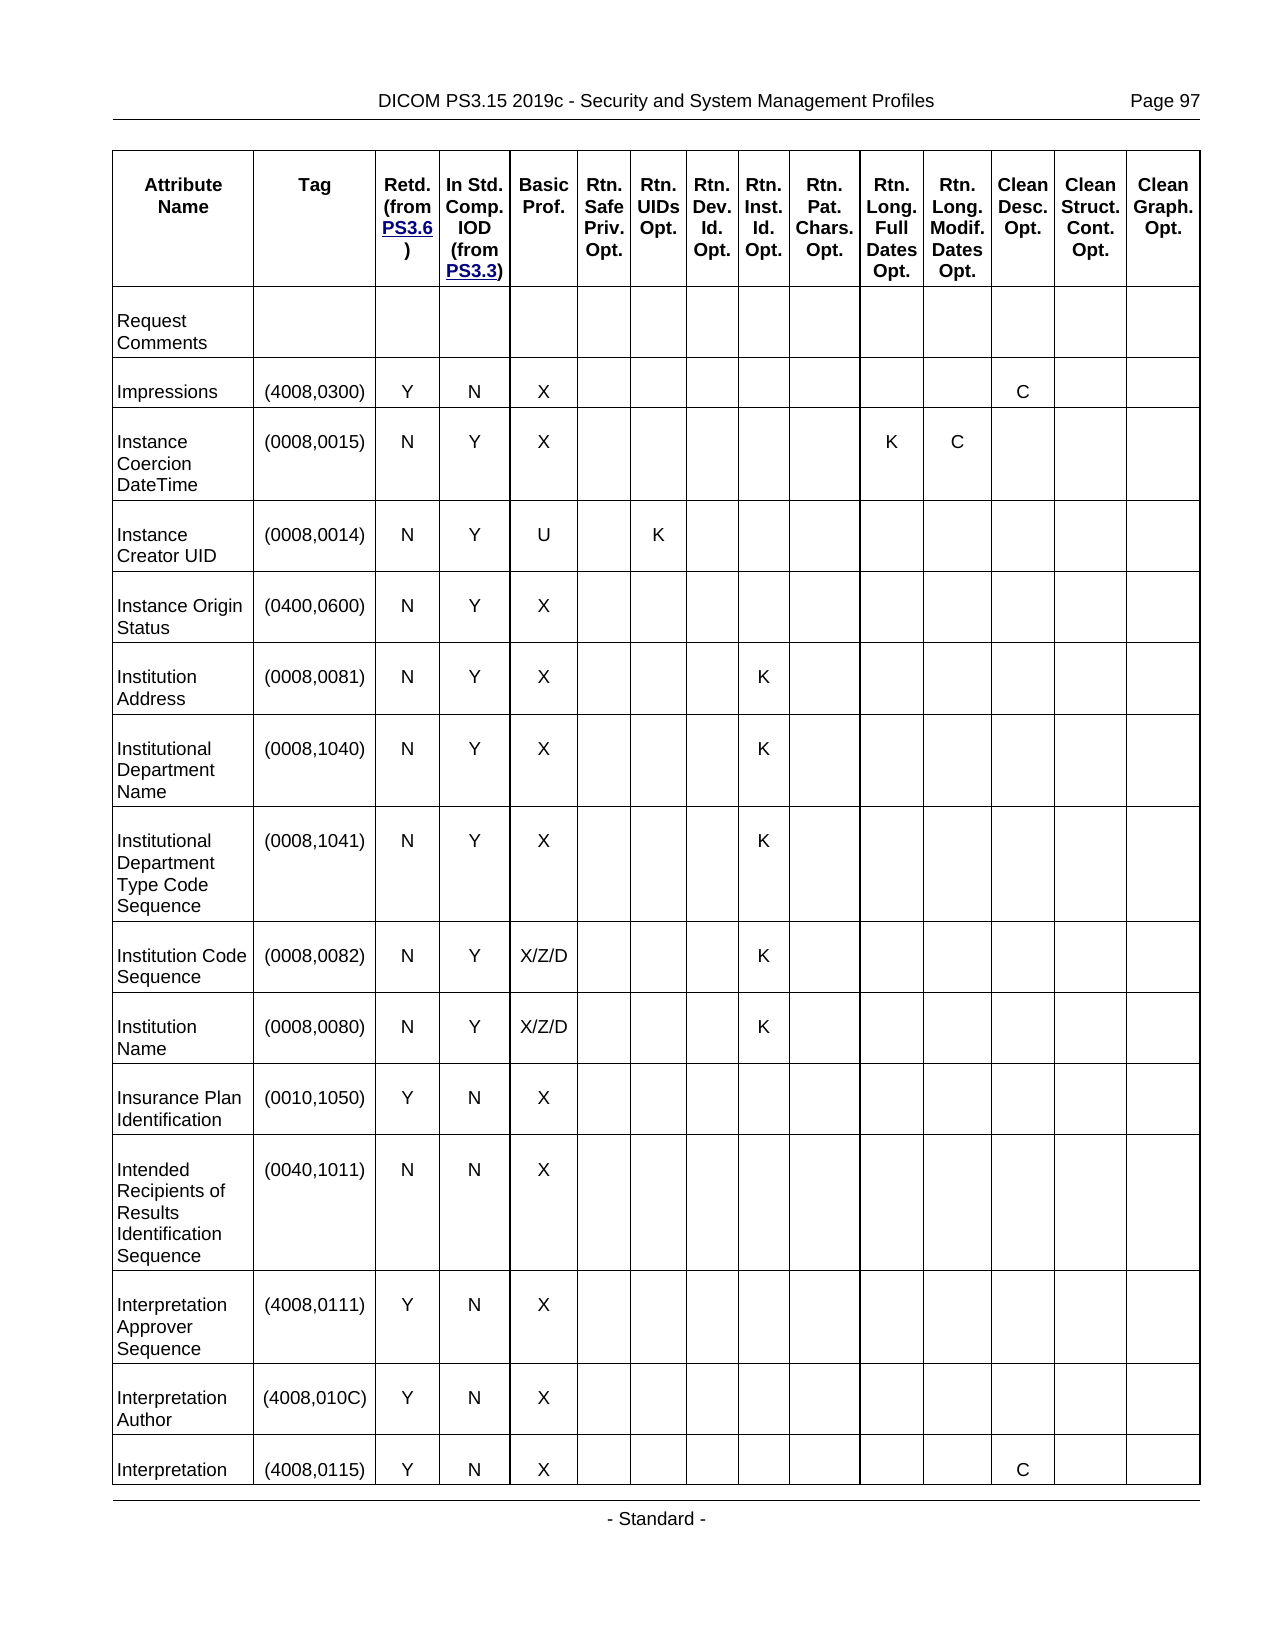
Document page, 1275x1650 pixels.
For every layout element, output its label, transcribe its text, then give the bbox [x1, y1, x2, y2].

table_cell [1055, 1364, 1126, 1434]
table_cell [631, 643, 686, 713]
table_cell (4008,010C) [254, 1364, 375, 1434]
table_cell Y [440, 501, 509, 571]
table_cell (4008,0115) [254, 1435, 375, 1484]
table_cell [790, 572, 859, 642]
table_cell [1127, 922, 1199, 992]
table_cell (0008,0015) [254, 408, 375, 500]
table_cell [578, 1364, 630, 1434]
table_cell Y [376, 1435, 439, 1484]
table_cell [687, 1135, 738, 1270]
table_cell [578, 1271, 630, 1363]
table_cell Interpretation [113, 1435, 253, 1484]
table_cell N [376, 993, 439, 1063]
table_cell [790, 1364, 859, 1434]
table_cell X [511, 715, 577, 806]
table_cell [1055, 358, 1126, 407]
table_cell [861, 572, 923, 642]
table_cell [1055, 1435, 1126, 1484]
table_cell [924, 1271, 991, 1363]
table_cell [1127, 358, 1199, 407]
table_cell [1055, 643, 1126, 713]
table_cell [631, 1135, 686, 1270]
table_cell Impressions [113, 358, 253, 407]
table_cell [1055, 1135, 1126, 1270]
table_cell [739, 1135, 789, 1270]
table_cell [790, 358, 859, 407]
table_cell N [376, 501, 439, 571]
table_cell [376, 287, 439, 357]
table_cell Y [376, 1364, 439, 1434]
table_cell [861, 1364, 923, 1434]
table_cell [739, 1064, 789, 1134]
table_cell [578, 501, 630, 571]
table_cell Interpretation Approver Sequence [113, 1271, 253, 1363]
table_cell [924, 1435, 991, 1484]
table_cell [924, 358, 991, 407]
table_cell [739, 501, 789, 571]
table_cell [924, 922, 991, 992]
table_cell [790, 807, 859, 921]
table_cell Institution Name [113, 993, 253, 1063]
table_cell [578, 807, 630, 921]
table_cell [1127, 1435, 1199, 1484]
table_cell [578, 643, 630, 713]
table_header Clean Desc. Opt. [992, 151, 1054, 286]
table_cell [992, 1364, 1054, 1434]
table_cell Y [440, 643, 509, 713]
table_cell [631, 715, 686, 806]
table_cell [739, 287, 789, 357]
table_cell Instance Coercion DateTime [113, 408, 253, 500]
table_cell Interpretation Author [113, 1364, 253, 1434]
table_cell X [511, 1064, 577, 1134]
table_cell [1127, 287, 1199, 357]
table_cell Y [440, 572, 509, 642]
table_header Clean Struct. Cont. Opt. [1055, 151, 1126, 286]
table_header Rtn. Long. Full Dates Opt. [861, 151, 923, 286]
table_header Rtn. UIDs Opt. [631, 151, 686, 286]
table_cell [924, 1364, 991, 1434]
table_cell [631, 1271, 686, 1363]
table_cell K [739, 807, 789, 921]
table_cell Y [440, 993, 509, 1063]
table_cell [687, 1435, 738, 1484]
table_cell [578, 1435, 630, 1484]
table_cell [511, 287, 577, 357]
table_cell [687, 922, 738, 992]
table_cell U [511, 501, 577, 571]
table_cell [578, 1135, 630, 1270]
table_cell [924, 993, 991, 1063]
table_cell [631, 1064, 686, 1134]
table_cell [861, 715, 923, 806]
table_cell X [511, 643, 577, 713]
table_cell X [511, 1135, 577, 1270]
table_cell N [440, 1435, 509, 1484]
table_cell [687, 408, 738, 500]
table_cell [1127, 501, 1199, 571]
table_cell [861, 358, 923, 407]
table_cell (4008,0111) [254, 1271, 375, 1363]
table_cell X [511, 572, 577, 642]
table_cell [578, 572, 630, 642]
table_cell (0008,1040) [254, 715, 375, 806]
table_cell X [511, 1271, 577, 1363]
table_cell [861, 993, 923, 1063]
table_cell [1055, 1271, 1126, 1363]
table_cell Y [376, 1271, 439, 1363]
table_cell Request Comments [113, 287, 253, 357]
table_cell [861, 922, 923, 992]
table_cell [992, 1135, 1054, 1270]
table_cell [790, 501, 859, 571]
table_cell [1127, 1271, 1199, 1363]
table_cell C [924, 408, 991, 500]
table_cell [687, 807, 738, 921]
table_cell [739, 358, 789, 407]
table_cell N [376, 572, 439, 642]
table_cell [1055, 922, 1126, 992]
table_cell N [440, 1135, 509, 1270]
table_header Tag [254, 151, 375, 286]
table_cell Y [440, 715, 509, 806]
table_header Rtn. Long. Modif. Dates Opt. [924, 151, 991, 286]
table_cell N [376, 715, 439, 806]
table_cell [790, 1435, 859, 1484]
table_header Clean Graph. Opt. [1127, 151, 1199, 286]
table_cell [924, 1135, 991, 1270]
table_cell [790, 1064, 859, 1134]
table_cell [739, 1271, 789, 1363]
table_cell [687, 715, 738, 806]
table_cell (0008,0082) [254, 922, 375, 992]
table_cell [992, 715, 1054, 806]
table_cell N [440, 1271, 509, 1363]
table_cell [739, 1435, 789, 1484]
table_cell [578, 715, 630, 806]
table_cell [924, 501, 991, 571]
table_header Basic Prof. [511, 151, 577, 286]
table_cell [631, 287, 686, 357]
table_cell Intended Recipients of Results Identification Sequence [113, 1135, 253, 1270]
table_cell [687, 287, 738, 357]
table_cell N [376, 807, 439, 921]
table_cell X [511, 1364, 577, 1434]
table_cell (0008,0081) [254, 643, 375, 713]
table_cell [1055, 572, 1126, 642]
table_cell [861, 501, 923, 571]
table_cell [631, 358, 686, 407]
table_cell [578, 408, 630, 500]
table_cell X [511, 408, 577, 500]
table_cell N [440, 358, 509, 407]
table_cell [924, 643, 991, 713]
table_cell (0008,0014) [254, 501, 375, 571]
table_header Rtn. Dev. Id. Opt. [687, 151, 738, 286]
table_cell Instance Origin Status [113, 572, 253, 642]
table_cell [790, 408, 859, 500]
table_cell [924, 287, 991, 357]
table_cell [1055, 807, 1126, 921]
table_header Rtn. Inst. Id. Opt. [739, 151, 789, 286]
table_cell [924, 1064, 991, 1134]
table_cell X/Z/D [511, 922, 577, 992]
table_cell N [376, 643, 439, 713]
table_cell (4008,0300) [254, 358, 375, 407]
table_cell [578, 358, 630, 407]
table_cell Insurance Plan Identification [113, 1064, 253, 1134]
table_cell [631, 993, 686, 1063]
table_cell N [440, 1064, 509, 1134]
table_cell C [992, 1435, 1054, 1484]
table_cell [631, 1364, 686, 1434]
table_cell [1127, 1364, 1199, 1434]
table_cell [578, 922, 630, 992]
table_cell K [861, 408, 923, 500]
table_cell Institutional Department Type Code Sequence [113, 807, 253, 921]
table_cell Instance Creator UID [113, 501, 253, 571]
table_cell [687, 643, 738, 713]
table_cell [631, 408, 686, 500]
table_cell [861, 287, 923, 357]
table_cell (0400,0600) [254, 572, 375, 642]
table_cell [687, 358, 738, 407]
table_cell [992, 408, 1054, 500]
table_header Retd. (from PS3.6) [376, 151, 439, 286]
table_cell [739, 1364, 789, 1434]
table_cell [1127, 715, 1199, 806]
table_cell N [376, 1135, 439, 1270]
table_cell Institutional Department Name [113, 715, 253, 806]
table_cell [687, 993, 738, 1063]
table_cell [861, 643, 923, 713]
table_cell [739, 572, 789, 642]
table_cell [687, 501, 738, 571]
table_cell [631, 922, 686, 992]
table_cell K [739, 643, 789, 713]
table_cell [790, 1271, 859, 1363]
table_cell [790, 993, 859, 1063]
table_cell [790, 715, 859, 806]
table_cell [992, 501, 1054, 571]
table_cell X [511, 1435, 577, 1484]
table_cell [992, 287, 1054, 357]
table_header In Std. Comp. IOD (from PS3.3) [440, 151, 509, 286]
table_cell N [376, 408, 439, 500]
table_cell [631, 1435, 686, 1484]
table_header Rtn. Safe Priv. Opt. [578, 151, 630, 286]
table_cell [1055, 993, 1126, 1063]
table_cell [1055, 501, 1126, 571]
table_cell [861, 1271, 923, 1363]
table_cell K [739, 715, 789, 806]
table_cell [861, 1064, 923, 1134]
table_cell Y [440, 408, 509, 500]
table_cell [739, 408, 789, 500]
table_cell [992, 572, 1054, 642]
table_cell [1055, 715, 1126, 806]
table_cell (0008,1041) [254, 807, 375, 921]
table_cell [687, 1064, 738, 1134]
table_cell [687, 572, 738, 642]
table_cell [578, 287, 630, 357]
table_cell K [631, 501, 686, 571]
table_cell (0010,1050) [254, 1064, 375, 1134]
table_cell [1127, 993, 1199, 1063]
table_cell Y [376, 358, 439, 407]
table_cell [1127, 807, 1199, 921]
table_cell [578, 993, 630, 1063]
table_cell K [739, 993, 789, 1063]
table_header Attribute Name [113, 151, 253, 286]
table_cell [254, 287, 375, 357]
table_cell [1127, 1064, 1199, 1134]
table_cell [992, 993, 1054, 1063]
table_cell [924, 572, 991, 642]
table_cell [1055, 1064, 1126, 1134]
table_cell N [440, 1364, 509, 1434]
table_cell [1055, 408, 1126, 500]
table_cell Y [440, 807, 509, 921]
table_cell [992, 643, 1054, 713]
table_cell (0008,0080) [254, 993, 375, 1063]
table_cell (0040,1011) [254, 1135, 375, 1270]
table_cell [578, 1064, 630, 1134]
table_cell [924, 807, 991, 921]
table_cell [924, 715, 991, 806]
table_cell [1127, 408, 1199, 500]
table_cell [1127, 572, 1199, 642]
table_cell Institution Code Sequence [113, 922, 253, 992]
table_cell [1055, 287, 1126, 357]
table_cell [992, 1271, 1054, 1363]
table_cell [631, 572, 686, 642]
table_cell [861, 807, 923, 921]
table_cell X [511, 807, 577, 921]
table_cell [992, 922, 1054, 992]
table_cell C [992, 358, 1054, 407]
table_cell Y [440, 922, 509, 992]
table_cell [992, 807, 1054, 921]
table_cell Institution Address [113, 643, 253, 713]
table_cell X/Z/D [511, 993, 577, 1063]
table_cell [687, 1364, 738, 1434]
table_cell Y [376, 1064, 439, 1134]
table_cell [790, 922, 859, 992]
table_cell [687, 1271, 738, 1363]
table_cell [790, 643, 859, 713]
table_cell [861, 1135, 923, 1270]
table_cell X [511, 358, 577, 407]
table_cell [790, 287, 859, 357]
table_header Rtn. Pat. Chars. Opt. [790, 151, 859, 286]
table_cell [992, 1064, 1054, 1134]
table_cell [1127, 1135, 1199, 1270]
table_cell [1127, 643, 1199, 713]
table_cell [440, 287, 509, 357]
table_cell N [376, 922, 439, 992]
table_cell [861, 1435, 923, 1484]
table_cell [790, 1135, 859, 1270]
table_cell K [739, 922, 789, 992]
table_cell [631, 807, 686, 921]
